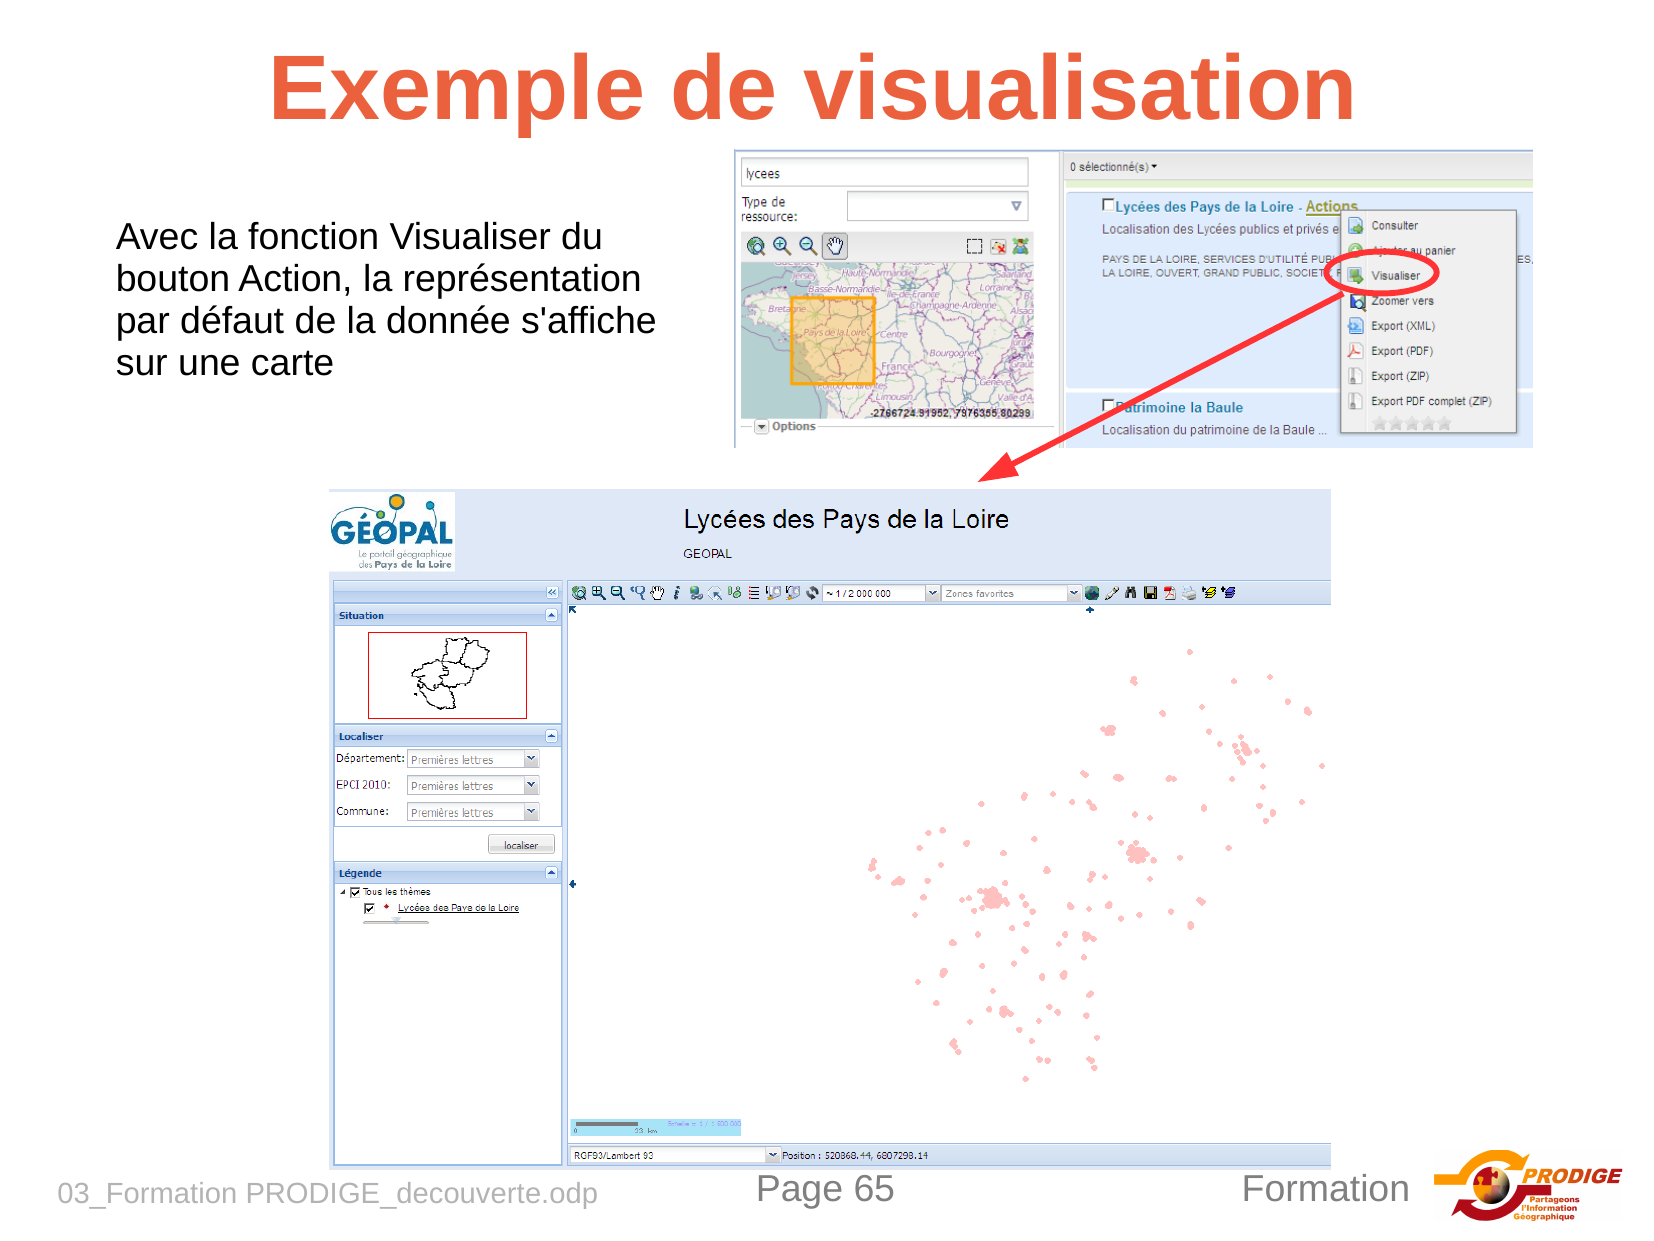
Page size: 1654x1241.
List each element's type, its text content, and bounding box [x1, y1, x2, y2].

picture [329, 489, 1331, 1171]
picture [1330, 255, 1433, 290]
picture [1434, 1150, 1623, 1221]
text_box Avec la fonction Visualiser du bouton Action, la représentation par défaut de la donnée s'affiche sur une carte [100, 207, 683, 391]
title Exemple de visualisation [82, 0, 1571, 185]
picture [734, 149, 1533, 448]
